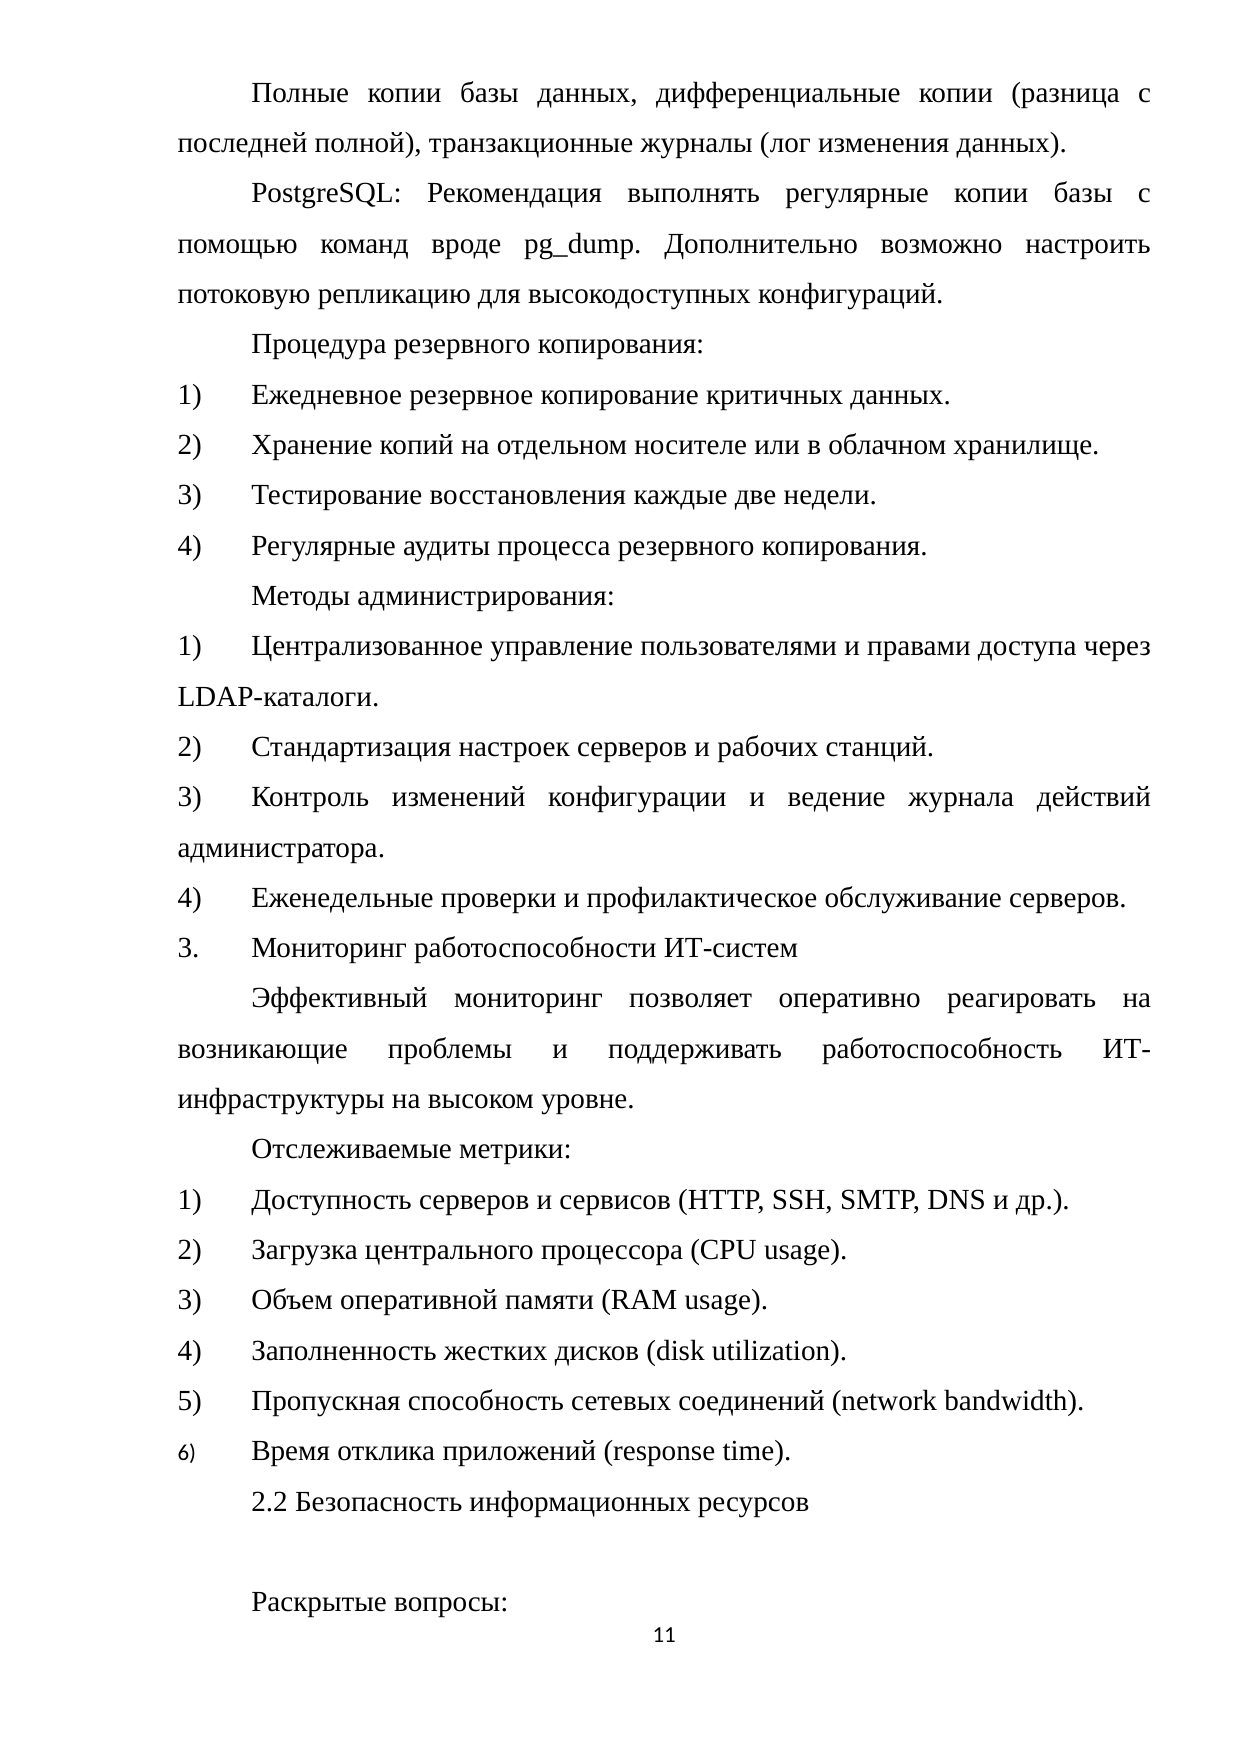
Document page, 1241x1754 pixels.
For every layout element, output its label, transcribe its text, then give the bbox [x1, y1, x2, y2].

list Централизованное управление пользователями и правами доступа через LDAP-каталоги. [177, 628, 1152, 712]
text 4) Регулярные аудиты процесса резервного копирования. [177, 528, 1152, 561]
text PostgreSQL: Рекомендация выполнять регулярные копии базы с помощью команд вроде pg_dump. Дополнительно возможно настроить потоковую репликацию для высокодоступных конфигураций. [177, 176, 1152, 310]
text Методы администрирования: [177, 578, 1152, 612]
list Заполненность жестких дисков (disk utilization). [177, 1333, 1152, 1366]
subtitle 2.2 Безопасность информационных ресурсов [177, 1484, 1152, 1517]
text Отслеживаемые метрики: [177, 1132, 1152, 1165]
text 2) Хранение копий на отдельном носителе или в облачном хранилище. [177, 427, 1152, 461]
list Время отклика приложений (response time). [177, 1433, 1152, 1467]
text Раскрытые вопросы: [177, 1584, 1152, 1618]
list Контроль изменений конфигурации и ведение журнала действий администратора. [177, 779, 1152, 863]
text Полные копии базы данных, дифференциальные копии (разница с последней полной), транзакционные журналы (лог изменения данных). [177, 75, 1152, 159]
text 3. Мониторинг работоспособности ИТ-систем [177, 930, 1152, 964]
text 3) Тестирование восстановления каждые две недели. [177, 477, 1152, 511]
list Доступность серверов и сервисов (HTTP, SSH, SMTP, DNS и др.). [177, 1182, 1152, 1215]
list Объем оперативной памяти (RAM usage). [177, 1282, 1152, 1316]
list Загрузка центрального процессора (CPU usage). [177, 1232, 1152, 1266]
text 1) Ежедневное резервное копирование критичных данных. [177, 377, 1152, 410]
text Эффективный мониторинг позволяет оперативно реагировать на возникающие проблемы и поддерживать работоспособность ИТ-инфраструктуры на высоком уровне. [177, 981, 1152, 1115]
list Пропускная способность сетевых соединений (network bandwidth). [177, 1383, 1152, 1417]
list Стандартизация настроек серверов и рабочих станций. [177, 729, 1152, 763]
text Процедура резервного копирования: [177, 327, 1152, 360]
list Еженедельные проверки и профилактическое обслуживание серверов. [177, 880, 1152, 913]
